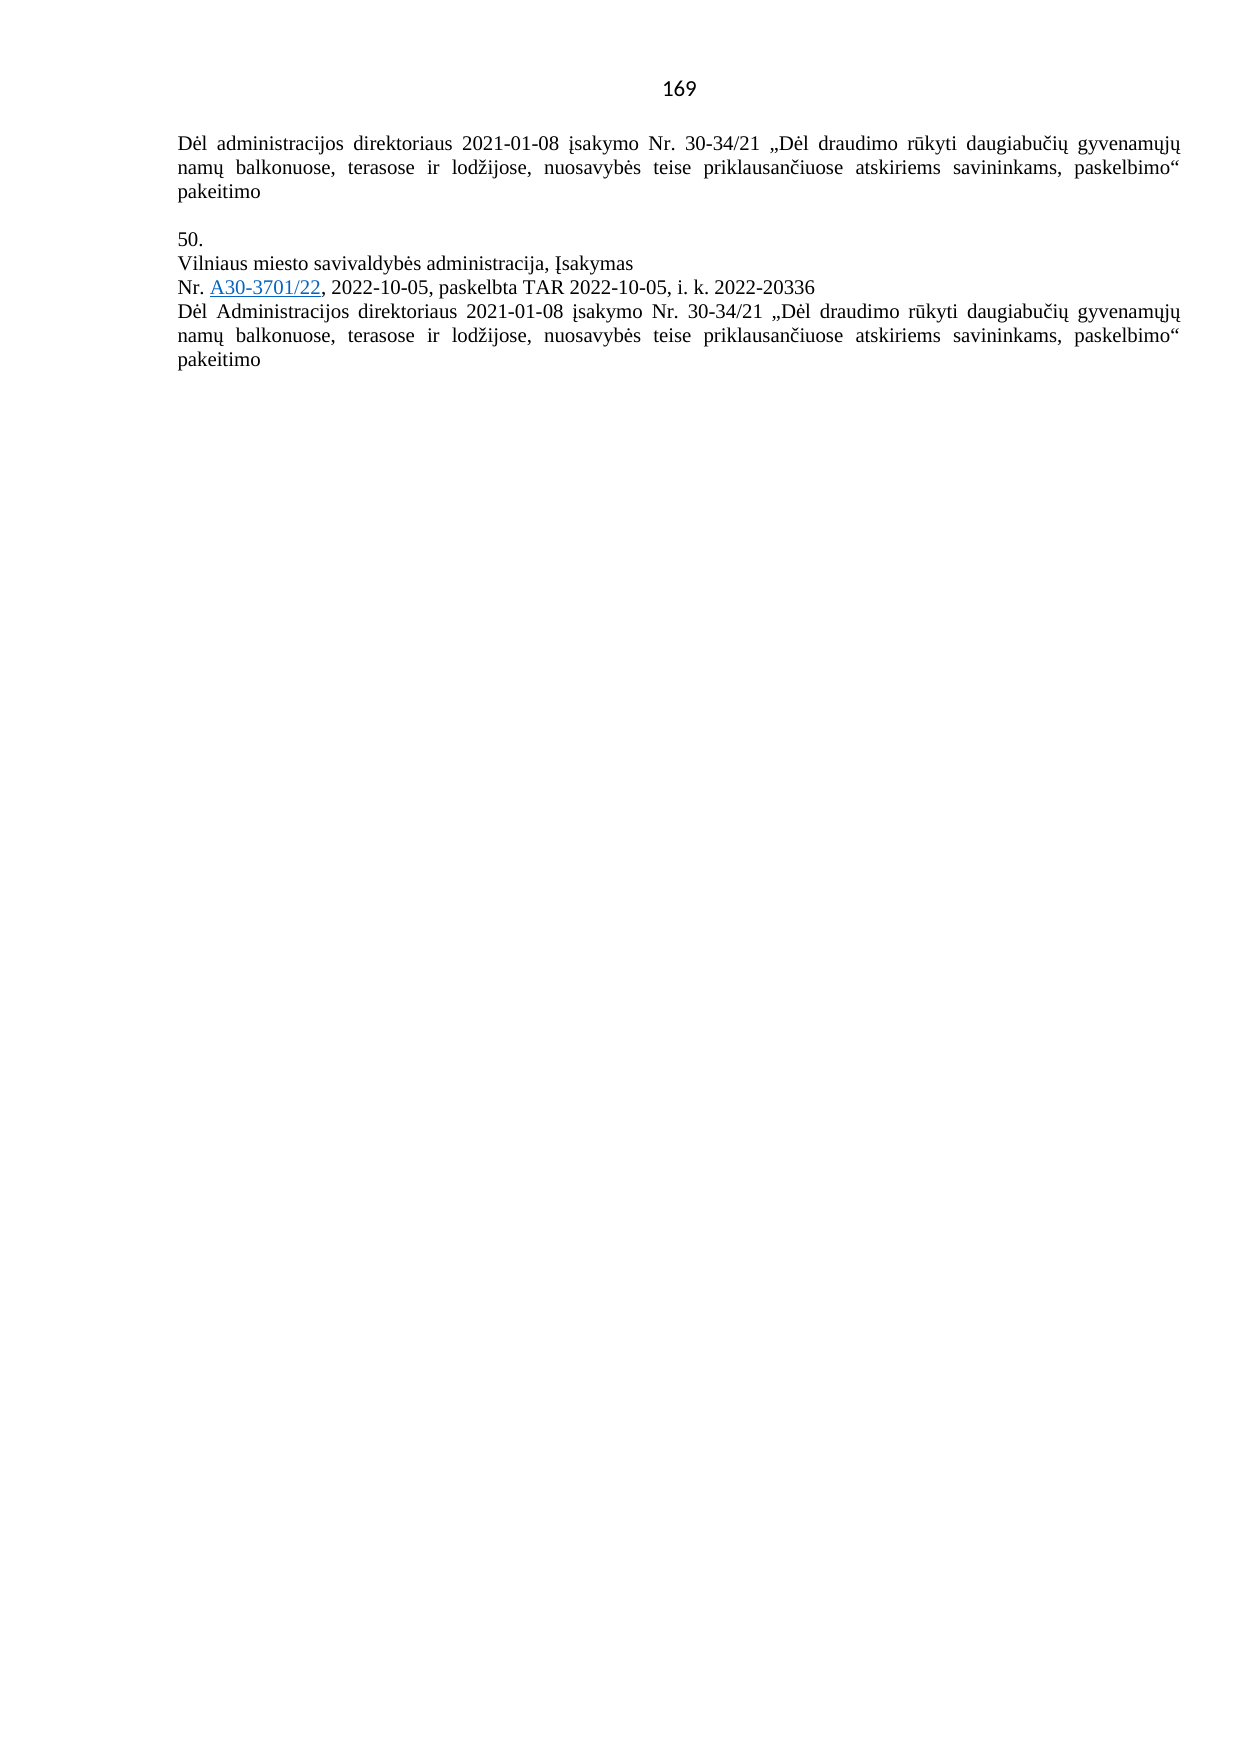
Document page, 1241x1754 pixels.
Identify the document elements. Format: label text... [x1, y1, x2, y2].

text Dėl administracijos direktoriaus 2021-01-08 įsakymo Nr. 30-34/21 „Dėl draudimo rūkyti daugiabučių gyvenamųjų namų balkonuose, terasose ir lodžijose, nuosavybės teise priklausančiuose atskiriems savininkams, paskelbimo“ pakeitimo [177, 131, 1181, 203]
text 50. [177, 227, 1181, 251]
text Vilniaus miesto savivaldybės administracija, Įsakymas [177, 251, 1181, 275]
text Nr. A30-3701/22, 2022-10-05, paskelbta TAR 2022-10-05, i. k. 2022-20336 [177, 275, 1181, 299]
text Dėl Administracijos direktoriaus 2021-01-08 įsakymo Nr. 30-34/21 „Dėl draudimo rūkyti daugiabučių gyvenamųjų namų balkonuose, terasose ir lodžijose, nuosavybės teise priklausančiuose atskiriems savininkams, paskelbimo“ pakeitimo [177, 299, 1181, 371]
